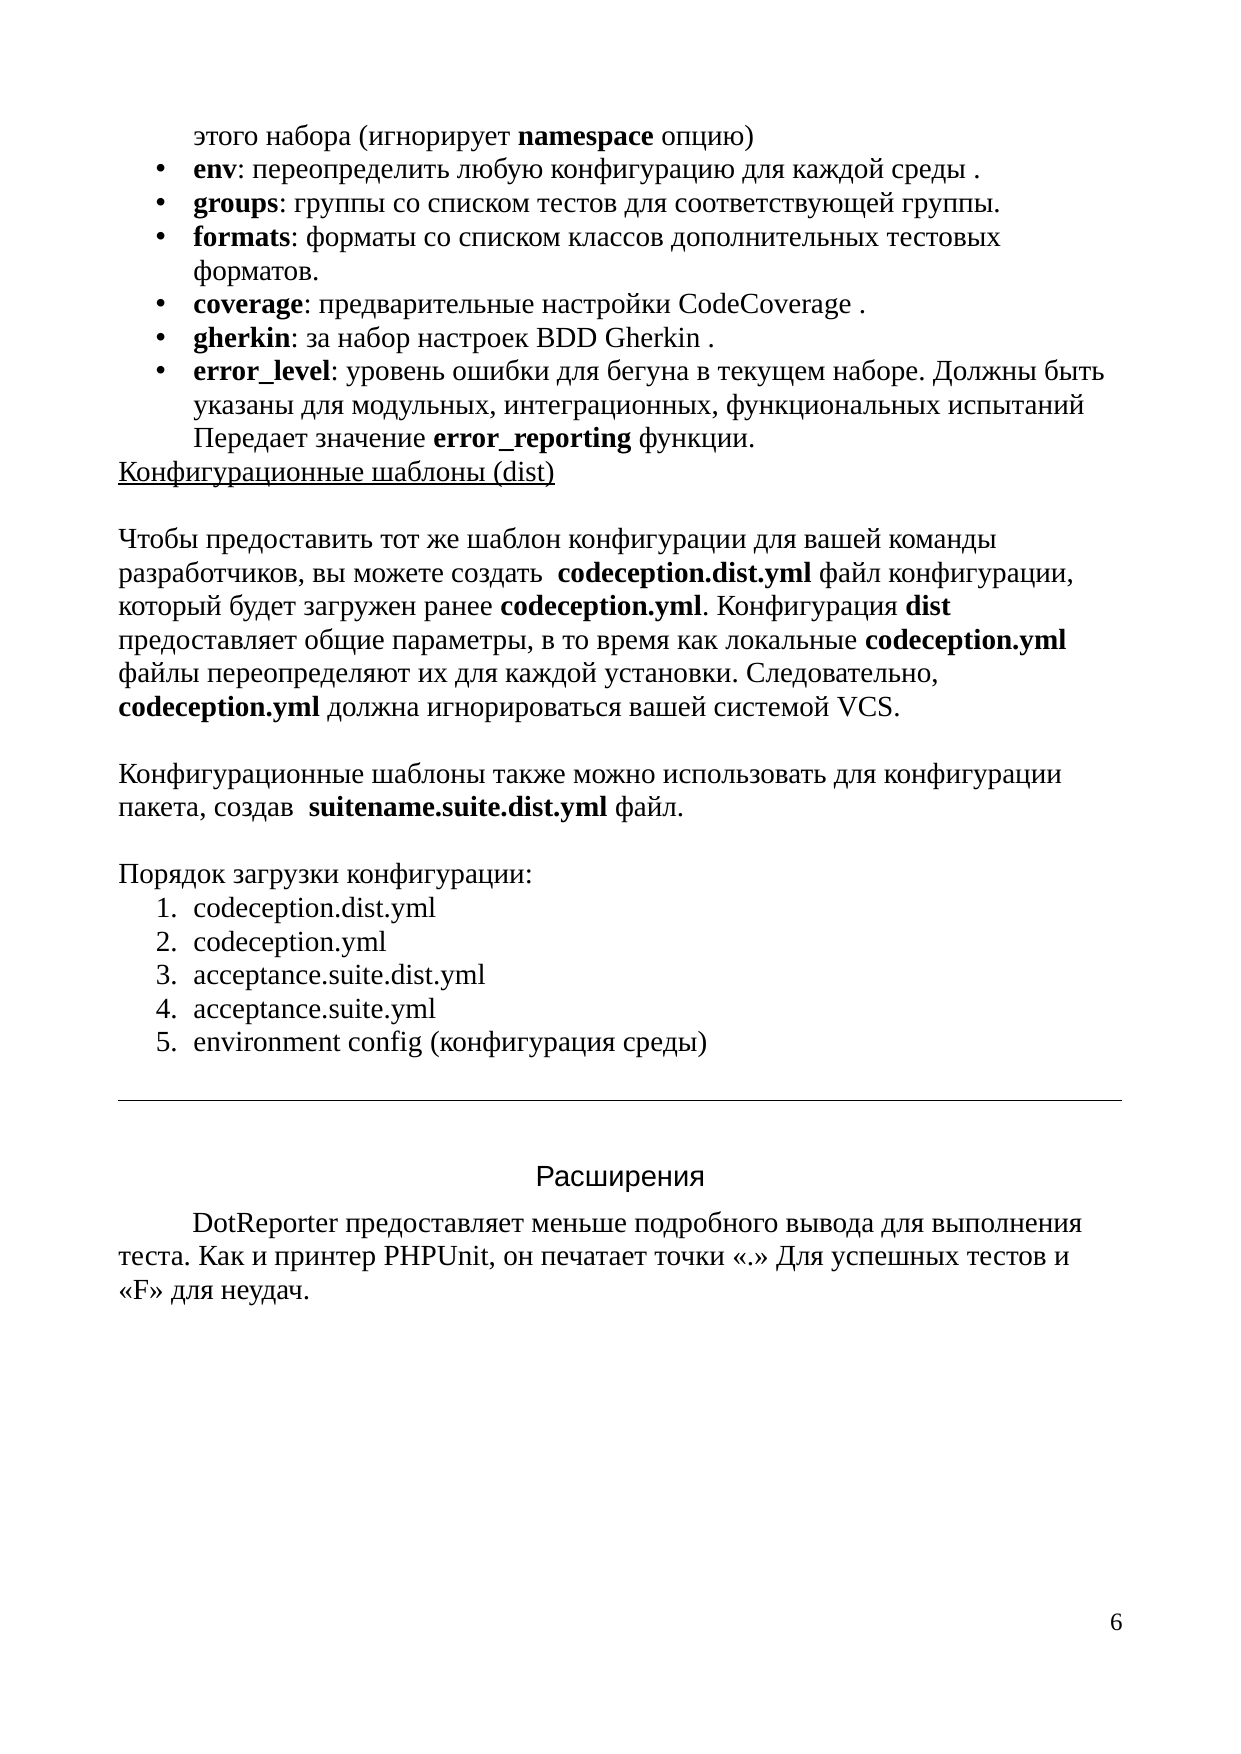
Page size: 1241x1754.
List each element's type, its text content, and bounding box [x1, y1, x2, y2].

list codeception.dist.yml [156, 890, 1122, 924]
list groups: группы со списком тестов для соответствующей группы. [156, 185, 1122, 219]
list gherkin: за набор настроек BDD Gherkin . [156, 320, 1122, 353]
list formats: форматы со списком классов дополнительных тестовых форматов. [156, 219, 1122, 286]
list acceptance.suite.dist.yml [156, 957, 1122, 991]
list этого набора (игнорирует namespace опцию) [156, 118, 1122, 152]
text DotReporter предоставляет меньше подробного вывода для выполнения теста. Как и принтер PHPUnit, он печатает точки «.» Для успешных тестов и «F» для неудач. [118, 1205, 1122, 1306]
list environment config (конфигурация среды) [156, 1024, 1122, 1058]
list coverage: предварительные настройки CodeCoverage . [156, 286, 1122, 320]
list error_level: уровень ошибки для бегуна в текущем наборе. Должны быть указаны для модульных, интеграционных, функциональных испытаний Передает значение error_reporting функции. [156, 353, 1122, 454]
text Чтобы предоставить тот же шаблон конфигурации для вашей команды разработчиков, вы можете создать codeception.dist.yml файл конфигурации, который будет загружен ранее codeception.yml. Конфигурация dist предоставляет общие параметры, в то время как локальные codeception.yml файлы переопределяют их для каждой установки. Следовательно, codeception.yml должна игнорироваться вашей системой VCS. [118, 521, 1122, 722]
text Порядок загрузки конфигурации: [118, 857, 1122, 890]
list acceptance.suite.yml [156, 991, 1122, 1024]
subtitle Расширения [118, 1159, 1122, 1192]
text Конфигурационные шаблоны (dist) [118, 454, 1122, 488]
list env: переопределить любую конфигурацию для каждой среды . [156, 152, 1122, 185]
text Конфигурационные шаблоны также можно использовать для конфигурации пакета, создав suitename.suite.dist.yml файл. [118, 756, 1122, 823]
list codeception.yml [156, 924, 1122, 957]
